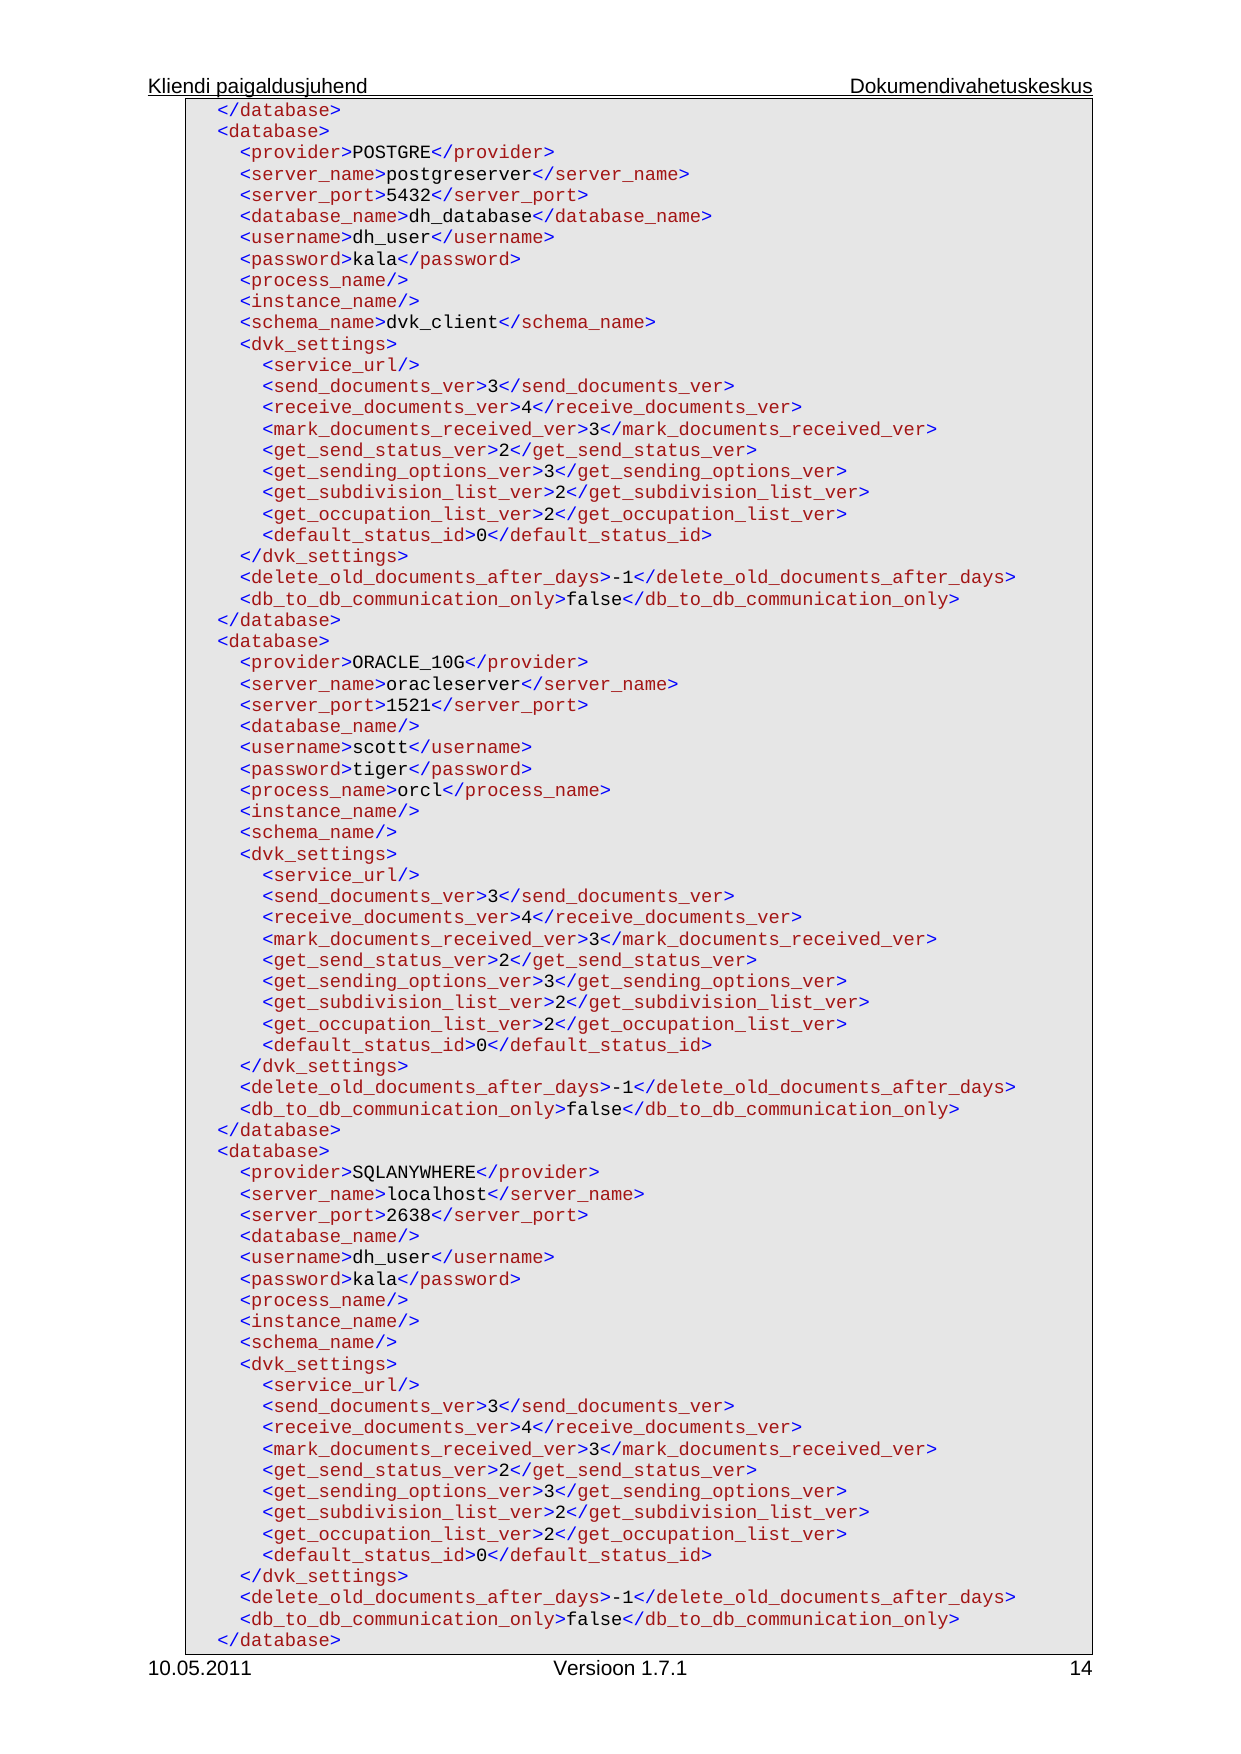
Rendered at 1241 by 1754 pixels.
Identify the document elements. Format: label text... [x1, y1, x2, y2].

text <receive_documents_ver>4</receive_documents_ver> [186, 905, 1092, 926]
text <service_url/> [186, 353, 1092, 374]
text <process_name>orcl</process_name> [186, 778, 1092, 799]
text <password>kala</password> [186, 246, 1092, 268]
text <server_port>5432</server_port> [186, 183, 1092, 204]
text </dvk_settings> [186, 1054, 1092, 1075]
text <get_occupation_list_ver>2</get_occupation_list_ver> [186, 501, 1092, 523]
text <get_send_status_ver>2</get_send_status_ver> [186, 1458, 1092, 1479]
text <server_name>localhost</server_name> [186, 1181, 1092, 1203]
text </database> [186, 1118, 1092, 1139]
text <server_port>2638</server_port> [186, 1203, 1092, 1224]
text <dvk_settings> [186, 841, 1092, 863]
text <get_subdivision_list_ver>2</get_subdivision_list_ver> [186, 1500, 1092, 1521]
text <schema_name/> [186, 1330, 1092, 1351]
text </dvk_settings> [186, 544, 1092, 565]
text <service_url/> [186, 1373, 1092, 1394]
text <process_name/> [186, 1288, 1092, 1309]
text <get_subdivision_list_ver>2</get_subdivision_list_ver> [186, 480, 1092, 501]
text <mark_documents_received_ver>3</mark_documents_received_ver> [186, 416, 1092, 438]
text <receive_documents_ver>4</receive_documents_ver> [186, 395, 1092, 416]
text <database_name/> [186, 714, 1092, 735]
text <delete_old_documents_after_days>-1</delete_old_documents_after_days> [186, 1075, 1092, 1096]
text <db_to_db_communication_only>false</db_to_db_communication_only> [186, 1096, 1092, 1118]
text <receive_documents_ver>4</receive_documents_ver> [186, 1415, 1092, 1436]
text <dvk_settings> [186, 331, 1092, 353]
text <database> [186, 629, 1092, 650]
text <server_name>oracleserver</server_name> [186, 671, 1092, 693]
text <get_sending_options_ver>3</get_sending_options_ver> [186, 969, 1092, 990]
text <get_send_status_ver>2</get_send_status_ver> [186, 948, 1092, 969]
text <get_sending_options_ver>3</get_sending_options_ver> [186, 1479, 1092, 1500]
text <password>kala</password> [186, 1266, 1092, 1288]
text <default_status_id>0</default_status_id> [186, 1033, 1092, 1054]
text <username>dh_user</username> [186, 1245, 1092, 1266]
text <send_documents_ver>3</send_documents_ver> [186, 1394, 1092, 1415]
text <database_name/> [186, 1224, 1092, 1245]
text <delete_old_documents_after_days>-1</delete_old_documents_after_days> [186, 1585, 1092, 1606]
text <server_name>postgreserver</server_name> [186, 161, 1092, 183]
text <instance_name/> [186, 1309, 1092, 1330]
text <instance_name/> [186, 289, 1092, 310]
text <provider>SQLANYWHERE</provider> [186, 1160, 1092, 1181]
text <provider>POSTGRE</provider> [186, 140, 1092, 161]
text <get_send_status_ver>2</get_send_status_ver> [186, 438, 1092, 459]
text </dvk_settings> [186, 1564, 1092, 1585]
text <dvk_settings> [186, 1351, 1092, 1373]
text <get_sending_options_ver>3</get_sending_options_ver> [186, 459, 1092, 480]
text <db_to_db_communication_only>false</db_to_db_communication_only> [186, 586, 1092, 608]
text <get_occupation_list_ver>2</get_occupation_list_ver> [186, 1011, 1092, 1033]
text <process_name/> [186, 268, 1092, 289]
text <server_port>1521</server_port> [186, 693, 1092, 714]
text <database_name>dh_database</database_name> [186, 204, 1092, 225]
text <instance_name/> [186, 799, 1092, 820]
text <database> [186, 119, 1092, 140]
text <get_occupation_list_ver>2</get_occupation_list_ver> [186, 1521, 1092, 1543]
text <service_url/> [186, 863, 1092, 884]
text <send_documents_ver>3</send_documents_ver> [186, 884, 1092, 905]
text <schema_name/> [186, 820, 1092, 841]
text <default_status_id>0</default_status_id> [186, 1543, 1092, 1564]
text <mark_documents_received_ver>3</mark_documents_received_ver> [186, 926, 1092, 948]
text <mark_documents_received_ver>3</mark_documents_received_ver> [186, 1436, 1092, 1458]
text <schema_name>dvk_client</schema_name> [186, 310, 1092, 331]
text </database> [186, 99, 1092, 119]
text <provider>ORACLE_10G</provider> [186, 650, 1092, 671]
text <database> [186, 1139, 1092, 1160]
text </database> [186, 608, 1092, 629]
text <get_subdivision_list_ver>2</get_subdivision_list_ver> [186, 990, 1092, 1011]
text <password>tiger</password> [186, 756, 1092, 778]
text </database> [186, 1628, 1092, 1654]
text <delete_old_documents_after_days>-1</delete_old_documents_after_days> [186, 565, 1092, 586]
text <send_documents_ver>3</send_documents_ver> [186, 374, 1092, 395]
text <username>dh_user</username> [186, 225, 1092, 246]
text <default_status_id>0</default_status_id> [186, 523, 1092, 544]
text <username>scott</username> [186, 735, 1092, 756]
text <db_to_db_communication_only>false</db_to_db_communication_only> [186, 1606, 1092, 1628]
